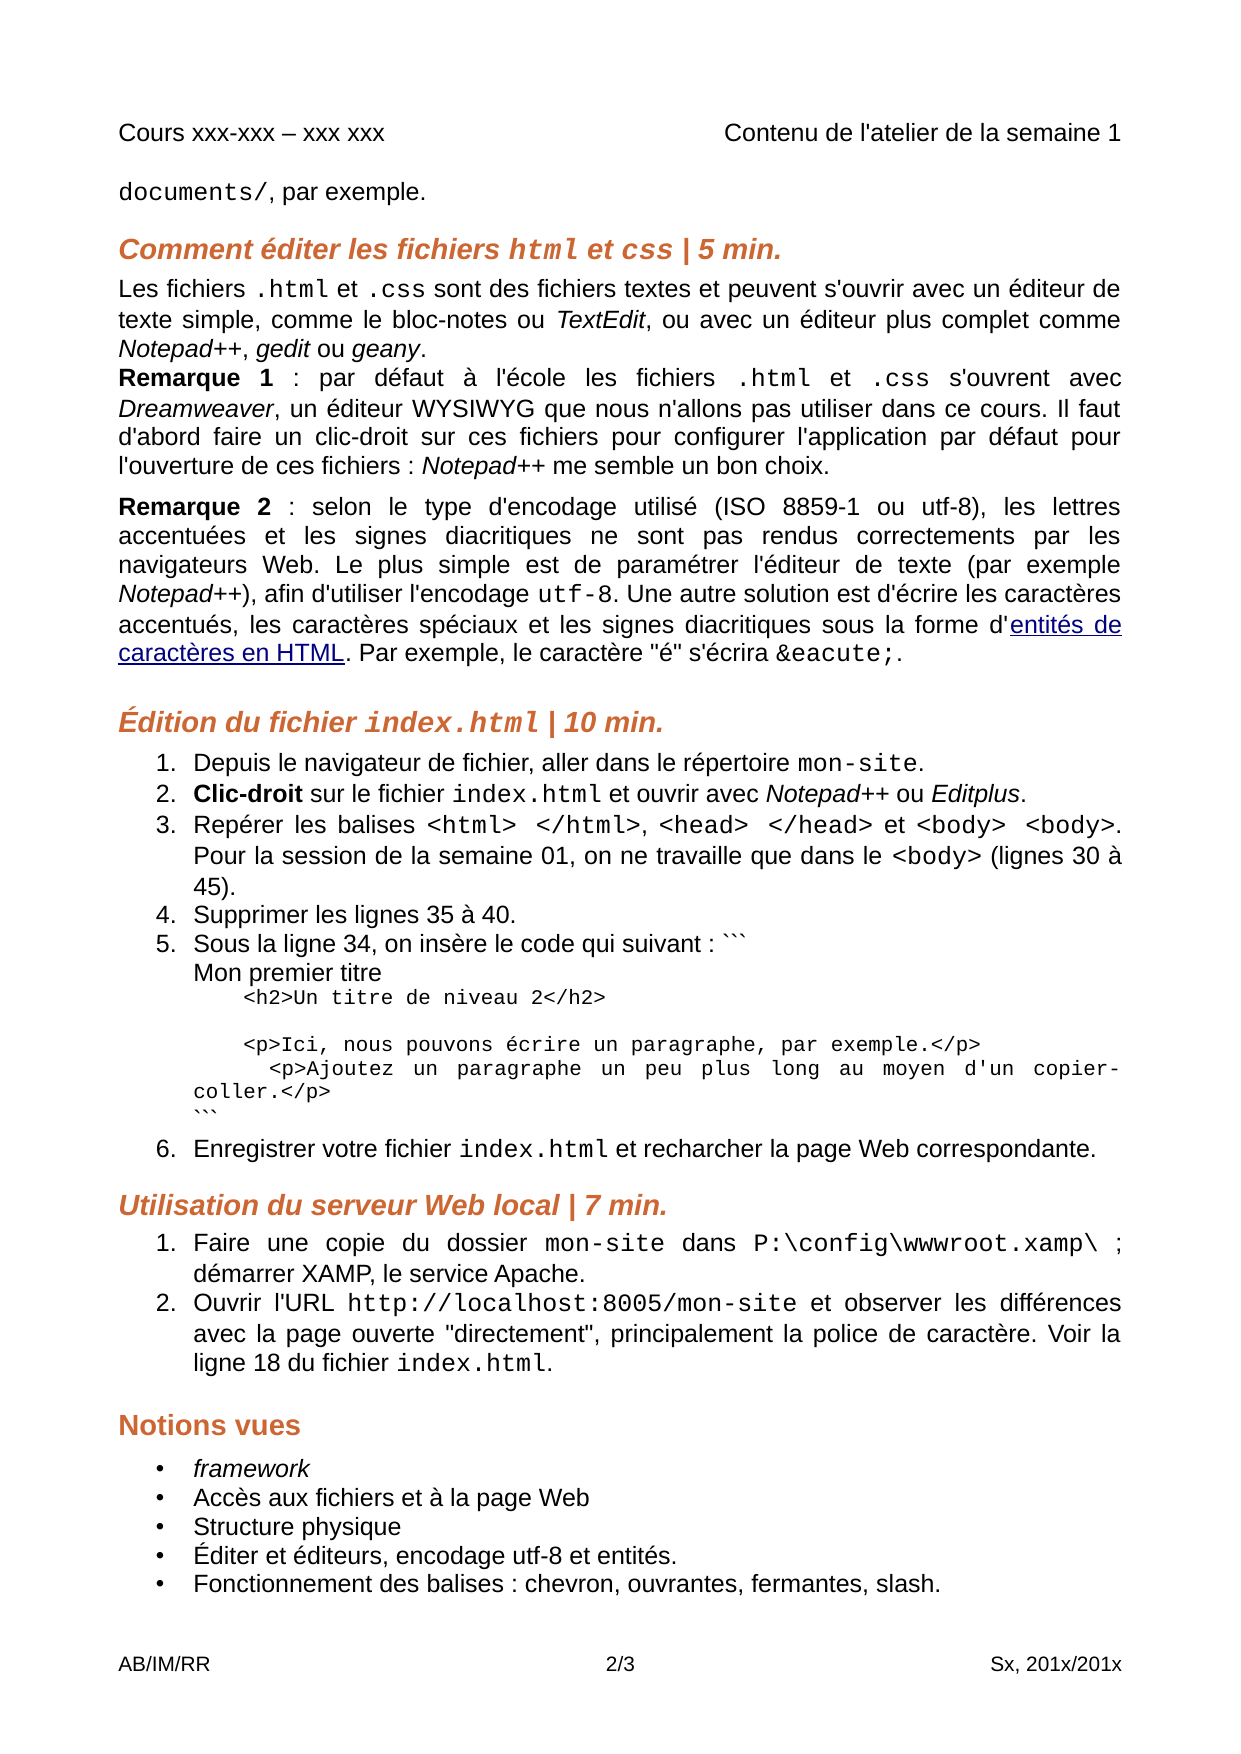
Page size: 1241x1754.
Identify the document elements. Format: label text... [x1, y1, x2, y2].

text Les fichiers .html et .css sont des fichiers textes et peuvent s'ouvrir avec un éditeur de texte simple, comme le bloc-notes ou TextEdit, ou avec un éditeur plus complet comme Notepad++, gedit ou geany. [118, 274, 1122, 363]
list Ouvrir l'URL http://localhost:8005/mon-site et observer les différences avec la page ouverte "directement", principalement la police de caractère. Voir la ligne 18 du fichier index.html. [156, 1288, 1122, 1379]
subtitle Comment éditer les fichiers html et css | 5 min. [118, 232, 1122, 268]
list ``` [156, 1105, 1122, 1134]
text Remarque 1 : par défaut à l'école les fichiers .html et .css s'ouvrent avec Dreamweaver, un éditeur WYSIWYG que nous n'allons pas utiliser dans ce cours. Il faut d'abord faire un clic-droit sur ces fichiers pour configurer l'application par défaut pour l'ouverture de ces fichiers : Notepad++ me semble un bon choix. [118, 363, 1122, 480]
list <p>Ici, nous pouvons écrire un paragraphe, par exemple.</p> [156, 1034, 1122, 1058]
list Accès aux fichiers et à la page Web [156, 1483, 1122, 1512]
list Éditer et éditeurs, encodage utf-8 et entités. [156, 1541, 1122, 1569]
list Depuis le navigateur de fichier, aller dans le répertoire mon-site. [156, 748, 1122, 779]
text Remarque 2 : selon le type d'encodage utilisé (ISO 8859-1 ou utf-8), les lettres accentuées et les signes diacritiques ne sont pas rendus correctements par les navigateurs Web. Le plus simple est de paramétrer l'éditeur de texte (par exemple Notepad++), afin d'utiliser l'encodage utf-8. Une autre solution est d'écrire les caractères accentués, les caractères spéciaux et les signes diacritiques sous la forme d'entités de caractères en HTML. Par exemple, le caractère "é" s'écrira &eacute;. [118, 492, 1122, 669]
list <h2>Un titre de niveau 2</h2> [156, 987, 1122, 1010]
list Mon premier titre [156, 958, 1122, 987]
list Faire une copie du dossier mon-site dans P:\config\wwwroot.xamp\ ; démarrer XAMP, le service Apache. [156, 1228, 1122, 1288]
subtitle Utilisation du serveur Web local | 7 min. [118, 1188, 1122, 1222]
list Repérer les balises <html> </html>, <head> </head> et <body> <body>. Pour la session de la semaine 01, on ne travaille que dans le <body> (lignes 30 à 45). [156, 810, 1122, 901]
list framework [156, 1454, 1122, 1483]
list Sous la ligne 34, on insère le code qui suivant : ``` [156, 929, 1122, 958]
text documents/, par exemple. [118, 177, 1122, 208]
list Fonctionnement des balises : chevron, ouvrantes, fermantes, slash. [156, 1569, 1122, 1598]
list Clic-droit sur le fichier index.html et ouvrir avec Notepad++ ou Editplus. [156, 779, 1122, 810]
list Supprimer les lignes 35 à 40. [156, 901, 1122, 929]
subtitle Notions vues [118, 1408, 1122, 1442]
list Enregistrer votre fichier index.html et recharcher la page Web correspondante. [156, 1134, 1122, 1165]
list <p>Ajoutez un paragraphe un peu plus long au moyen d'un copier-coller.</p> [156, 1058, 1122, 1105]
list Structure physique [156, 1512, 1122, 1541]
subtitle Édition du fichier index.html | 10 min. [118, 705, 1122, 742]
